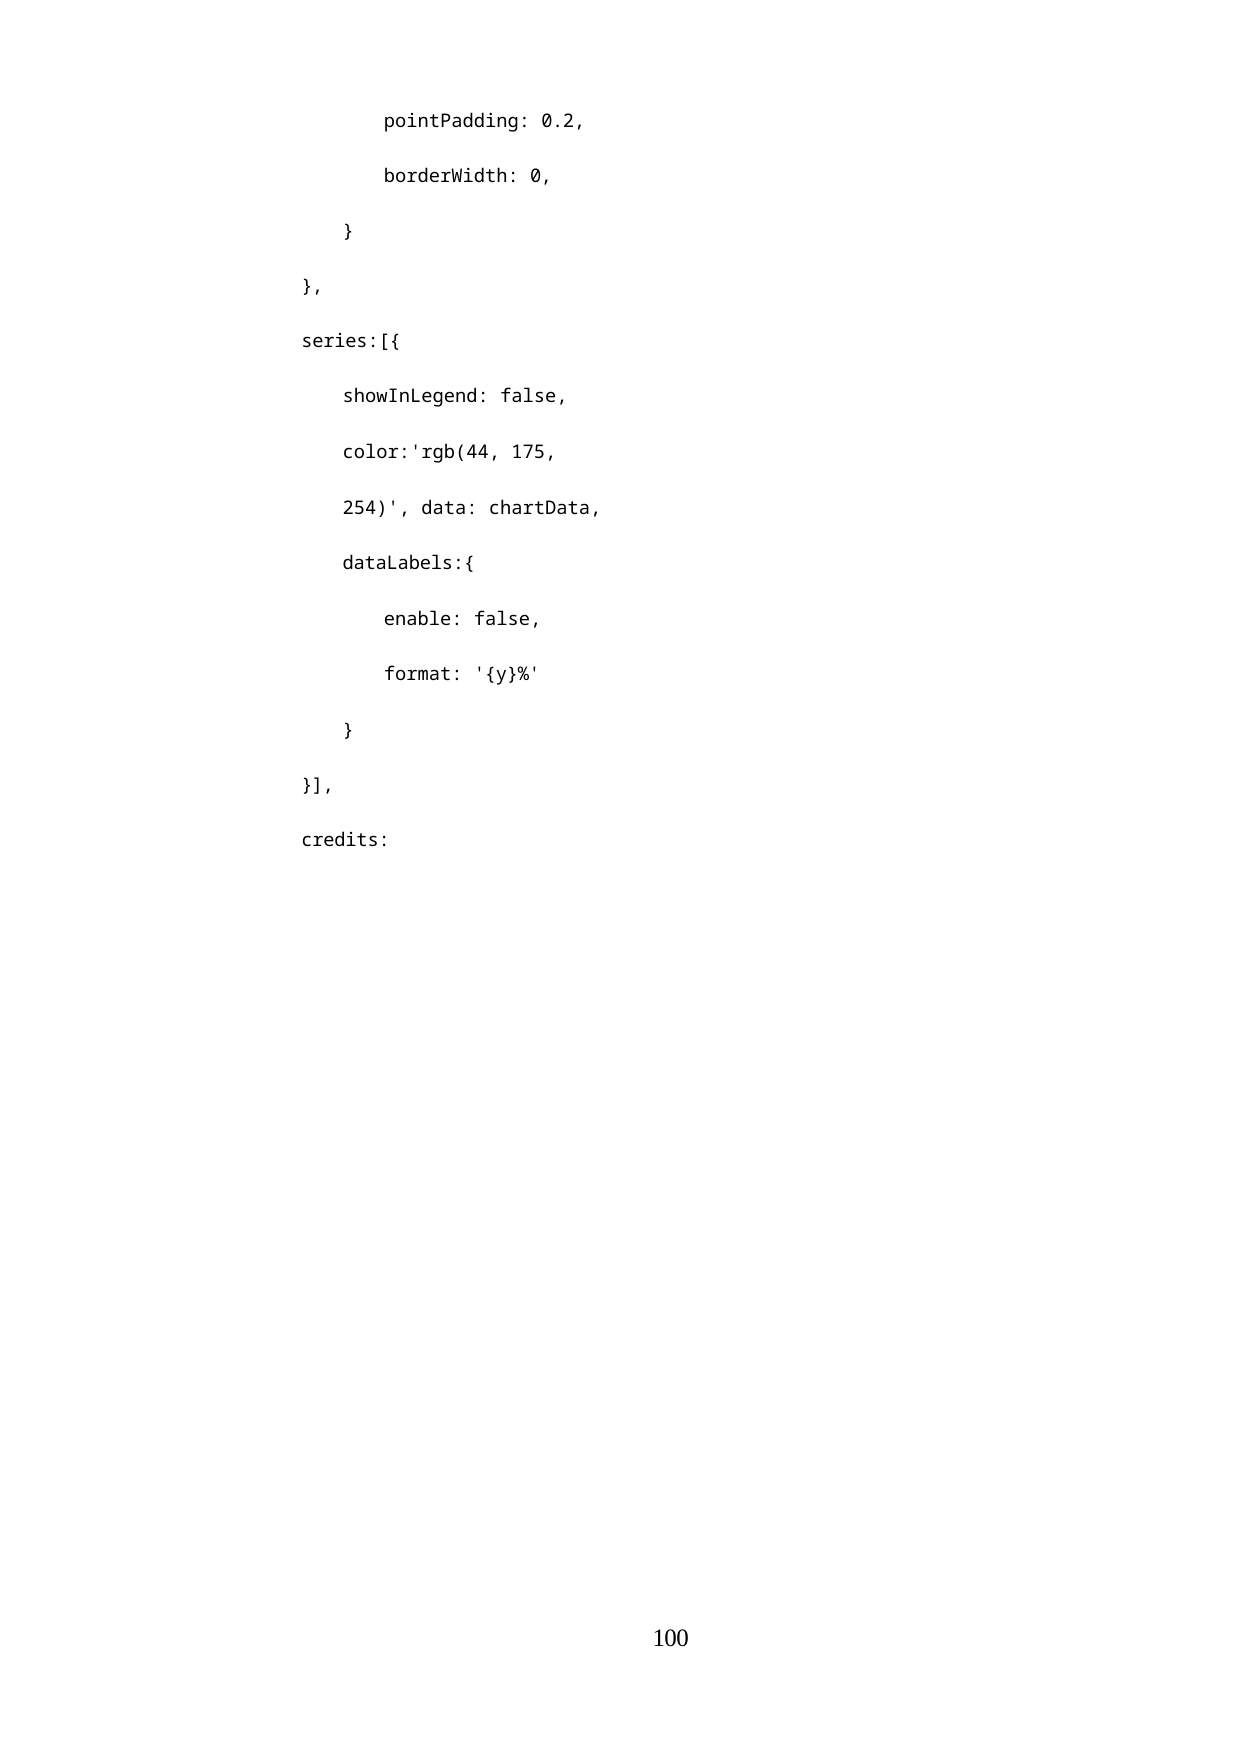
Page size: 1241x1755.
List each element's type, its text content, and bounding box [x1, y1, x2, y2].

text showInLegend: false, color:'rgb(44, 175, 254)', data: chartData, dataLabels:{ [342, 383, 621, 575]
text }], [301, 771, 1241, 796]
text enable: false, format: '{y}%' [383, 605, 581, 686]
text }, [301, 272, 1241, 298]
text credits: [301, 826, 1241, 852]
text series:[{ [301, 327, 1241, 353]
text pointPadding: 0.2, [383, 110, 1241, 132]
text borderWidth: 0, [383, 162, 1241, 188]
text } [342, 217, 1241, 243]
text } [342, 716, 1241, 741]
